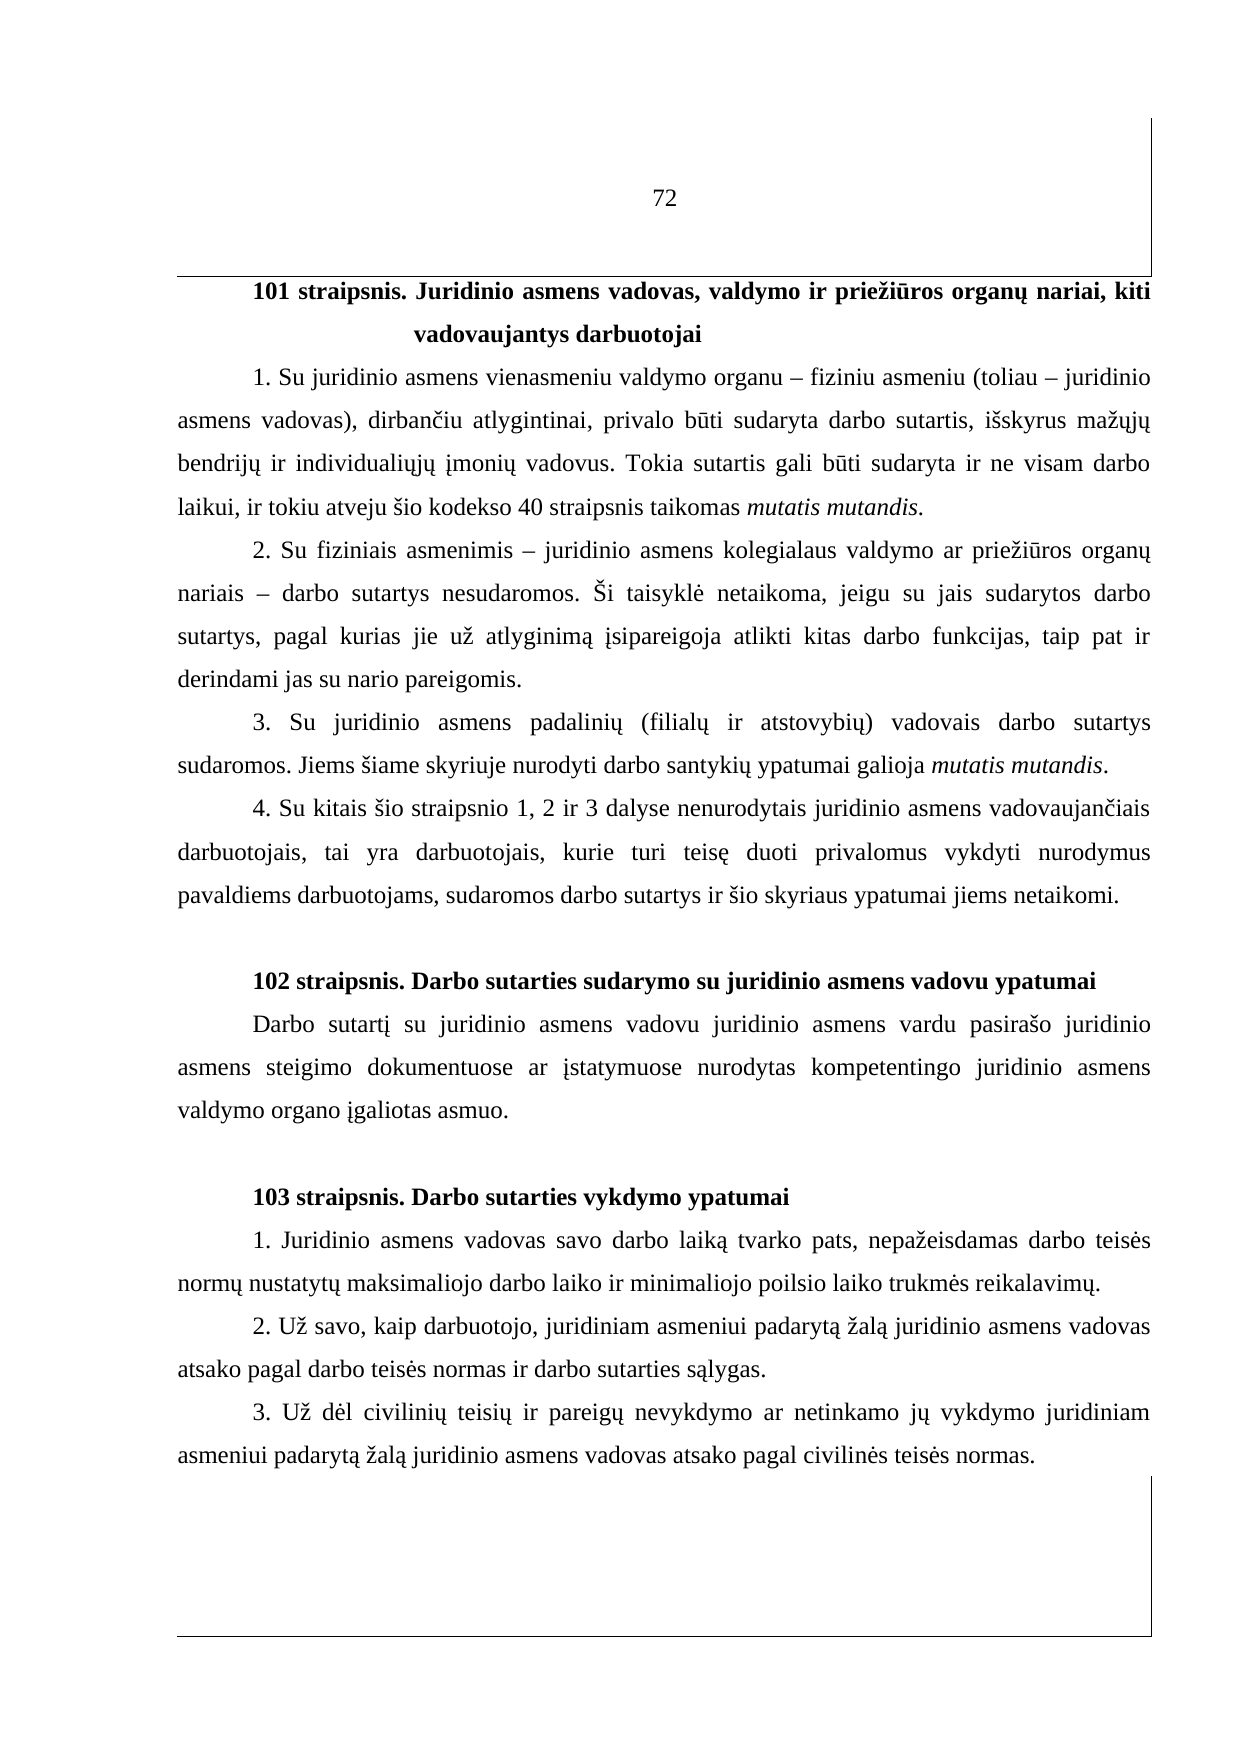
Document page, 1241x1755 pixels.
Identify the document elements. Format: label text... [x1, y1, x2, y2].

text 102 straipsnis. Darbo sutarties sudarymo su juridinio asmens vadovu ypatumai [177, 966, 1152, 995]
text 1. Juridinio asmens vadovas savo darbo laiką tvarko pats, nepažeisdamas darbo teisės normų nustatytų maksimaliojo darbo laiko ir minimaliojo poilsio laiko trukmės reikalavimų. [177, 1225, 1152, 1297]
text 103 straipsnis. Darbo sutarties vykdymo ypatumai [177, 1182, 1152, 1210]
text 3. Su juridinio asmens padalinių (filialų ir atstovybių) vadovais darbo sutartys sudaromos. Jiems šiame skyriuje nurodyti darbo santykių ypatumai galioja mutatis mutandis. [177, 707, 1152, 779]
text 4. Su kitais šio straipsnio 1, 2 ir 3 dalyse nenurodytais juridinio asmens vadovaujančiais darbuotojais, tai yra darbuotojais, kurie turi teisę duoti privalomus vykdyti nurodymus pavaldiems darbuotojams, sudaromos darbo sutartys ir šio skyriaus ypatumai jiems netaikomi. [177, 793, 1152, 908]
text 2. Už savo, kaip darbuotojo, juridiniam asmeniui padarytą žalą juridinio asmens vadovas atsako pagal darbo teisės normas ir darbo sutarties sąlygas. [177, 1311, 1152, 1383]
text 3. Už dėl civilinių teisių ir pareigų nevykdymo ar netinkamo jų vykdymo juridiniam asmeniui padarytą žalą juridinio asmens vadovas atsako pagal civilinės teisės normas. [177, 1397, 1152, 1469]
text 101 straipsnis. Juridinio asmens vadovas, valdymo ir priežiūros organų nariai, kiti vadovaujantys darbuotojai [252, 276, 1152, 348]
text Darbo sutartį su juridinio asmens vadovu juridinio asmens vardu pasirašo juridinio asmens steigimo dokumentuose ar įstatymuose nurodytas kompetentingo juridinio asmens valdymo organo įgaliotas asmuo. [177, 1009, 1152, 1124]
text 1. Su juridinio asmens vienasmeniu valdymo organu – fiziniu asmeniu (toliau – juridinio asmens vadovas), dirbančiu atlygintinai, privalo būti sudaryta darbo sutartis, išskyrus mažųjų bendrijų ir individualiųjų įmonių vadovus. Tokia sutartis gali būti sudaryta ir ne visam darbo laikui, ir tokiu atveju šio kodekso 40 straipsnis taikomas mutatis mutandis. [177, 362, 1152, 520]
text 2. Su fiziniais asmenimis – juridinio asmens kolegialaus valdymo ar priežiūros organų nariais – darbo sutartys nesudaromos. Ši taisyklė netaikoma, jeigu su jais sudarytos darbo sutartys, pagal kurias jie už atlyginimą įsipareigoja atlikti kitas darbo funkcijas, taip pat ir derindami jas su nario pareigomis. [177, 535, 1152, 693]
